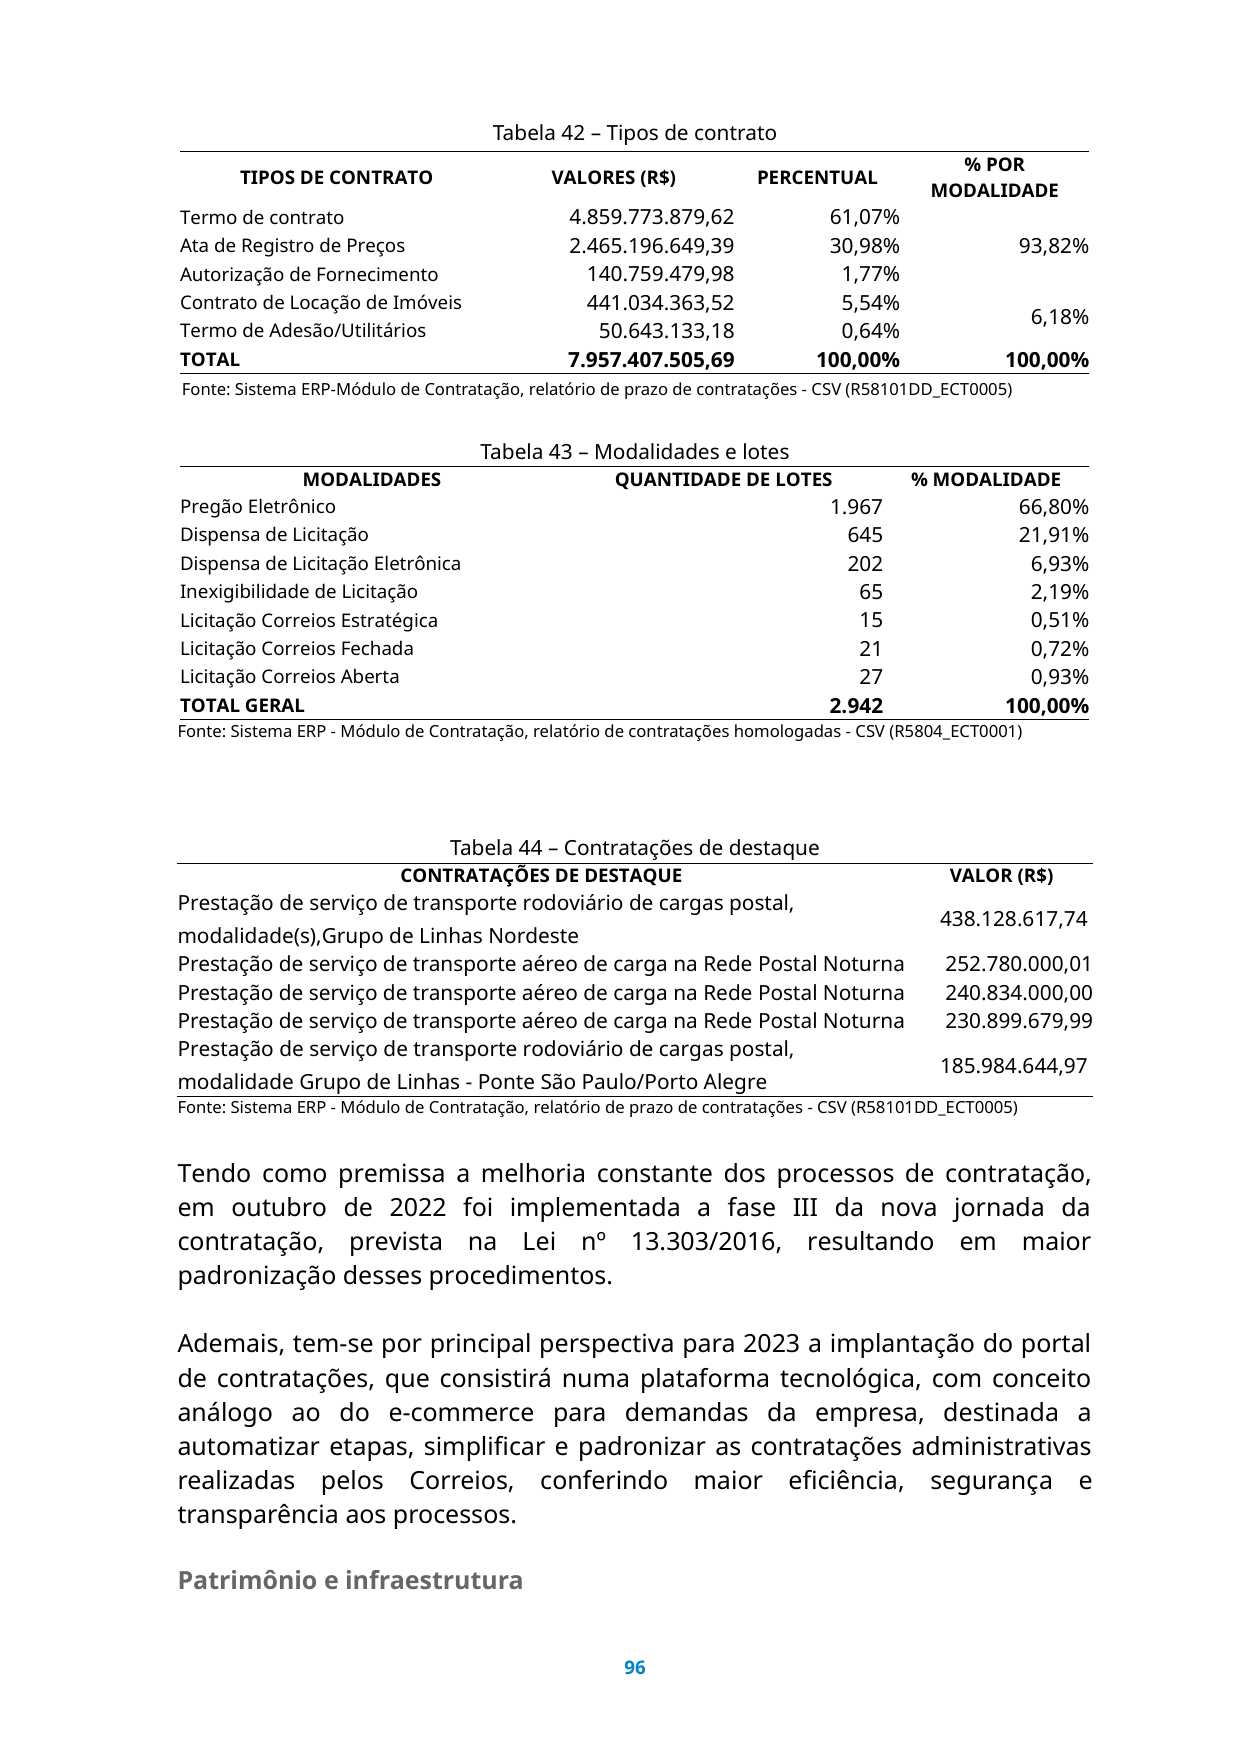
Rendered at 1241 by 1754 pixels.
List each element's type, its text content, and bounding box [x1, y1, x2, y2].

table_cell Prestação de serviço de transporte aéreo de carga na Rede Postal Noturna [177, 949, 910, 978]
table_cell Licitação Correios Fechada [180, 634, 564, 662]
table_cell Termo de Adesão/Utilitários [180, 316, 493, 345]
table_cell 93,82% [900, 203, 1089, 288]
table_cell 5,54% [734, 288, 900, 316]
text Tabela 42 – Tipos de contrato [177, 118, 1092, 147]
table_cell 100,00% [883, 691, 1089, 719]
table_cell Termo de contrato [180, 203, 493, 231]
table_cell Dispensa de Licitação [180, 520, 564, 549]
table_cell 252.780.000,01 [910, 949, 1093, 978]
table_cell 7.957.407.505,69 [493, 345, 734, 373]
table_cell Dispensa de Licitação Eletrônica [180, 549, 564, 577]
table_cell 61,07% [734, 203, 900, 231]
text Tabela 44 – Contratações de destaque [177, 833, 1092, 862]
table_cell 441.034.363,52 [493, 288, 734, 316]
table_cell 0,64% [734, 316, 900, 345]
table_cell Autorização de Fornecimento [180, 259, 493, 288]
table_cell 4.859.773.879,62 [493, 203, 734, 231]
table_header TIPOS DE CONTRATO [180, 152, 493, 202]
table_cell 240.834.000,00 [910, 978, 1093, 1006]
text Fonte: Sistema ERP-Módulo de Contratação, relatório de prazo de contratações - CSV (R58101DD_ECT0005) [177, 374, 1092, 400]
table_cell Prestação de serviço de transporte aéreo de carga na Rede Postal Noturna [177, 1006, 910, 1034]
table_cell 15 [564, 606, 883, 634]
text Fonte: Sistema ERP - Módulo de Contratação, relatório de contratações homologadas - CSV (R5804_ECT0001) [177, 719, 1092, 742]
table_cell 2,19% [883, 577, 1089, 606]
table_cell 100,00% [900, 345, 1089, 373]
table_cell Licitação Correios Estratégica [180, 606, 564, 634]
table_cell 0,51% [883, 606, 1089, 634]
table_cell Prestação de serviço de transporte aéreo de carga na Rede Postal Noturna [177, 978, 910, 1006]
table_header QUANTIDADE DE LOTES [564, 467, 883, 492]
table_cell 1,77% [734, 259, 900, 288]
table_cell 0,93% [883, 663, 1089, 691]
table_cell 6,93% [883, 549, 1089, 577]
table_header MODALIDADES [180, 467, 564, 492]
table_cell 30,98% [734, 231, 900, 259]
table_header CONTRATAÇÕES DE DESTAQUE [177, 864, 910, 888]
table_cell TOTAL [180, 345, 493, 373]
text Fonte: Sistema ERP - Módulo de Contratação, relatório de prazo de contratações - CSV (R58101DD_ECT0005) [177, 1097, 1092, 1118]
table_cell 230.899.679,99 [910, 1006, 1093, 1034]
table_cell 66,80% [883, 492, 1089, 520]
text Patrimônio e infraestrutura [177, 1563, 1092, 1597]
table_cell 27 [564, 663, 883, 691]
table_cell 21,91% [883, 520, 1089, 549]
table_cell 0,72% [883, 634, 1089, 662]
table_cell 6,18% [900, 288, 1089, 345]
table_cell Licitação Correios Aberta [180, 663, 564, 691]
table_cell TOTAL GERAL [180, 691, 564, 719]
table_cell 645 [564, 520, 883, 549]
table_cell 50.643.133,18 [493, 316, 734, 345]
table_cell 202 [564, 549, 883, 577]
table_cell Pregão Eletrônico [180, 492, 564, 520]
text Ademais, tem-se por principal perspectiva para 2023 a implantação do portal de contratações, que consistirá numa plataforma tecnológica, com conceito análogo ao do e-commerce para demandas da empresa, destinada a automatizar etapas, simplificar e padronizar as contratações administrativas realizadas pelos Correios, conferindo maior eficiência, segurança e transparência aos processos. [177, 1326, 1092, 1531]
table_cell 65 [564, 577, 883, 606]
table_cell 2.942 [564, 691, 883, 719]
table_cell Ata de Registro de Preços [180, 231, 493, 259]
table_header % POR MODALIDADE [900, 152, 1089, 202]
table_cell Prestação de serviço de transporte rodoviário de cargas postal, modalidade Grupo de Linhas - Ponte São Paulo/Porto Alegre [177, 1035, 910, 1096]
table_cell 185.984.644,97 [910, 1035, 1093, 1096]
table_header VALORES (R$) [493, 152, 734, 202]
table_cell Contrato de Locação de Imóveis [180, 288, 493, 316]
table_header PERCENTUAL [734, 152, 900, 202]
table_cell 100,00% [734, 345, 900, 373]
table_cell Inexigibilidade de Licitação [180, 577, 564, 606]
table_header % MODALIDADE [883, 467, 1089, 492]
table_cell 21 [564, 634, 883, 662]
text Tabela 43 – Modalidades e lotes [177, 437, 1092, 466]
table_cell 438.128.617,74 [910, 888, 1093, 949]
table_cell 140.759.479,98 [493, 259, 734, 288]
table_cell 1.967 [564, 492, 883, 520]
table_header VALOR (R$) [910, 864, 1093, 888]
table_cell Prestação de serviço de transporte rodoviário de cargas postal, modalidade(s),Grupo de Linhas Nordeste [177, 888, 910, 949]
text Tendo como premissa a melhoria constante dos processos de contratação, em outubro de 2022 foi implementada a fase III da nova jornada da contratação, prevista na Lei nº 13.303/2016, resultando em maior padronização desses procedimentos. [177, 1156, 1092, 1292]
table_cell 2.465.196.649,39 [493, 231, 734, 259]
